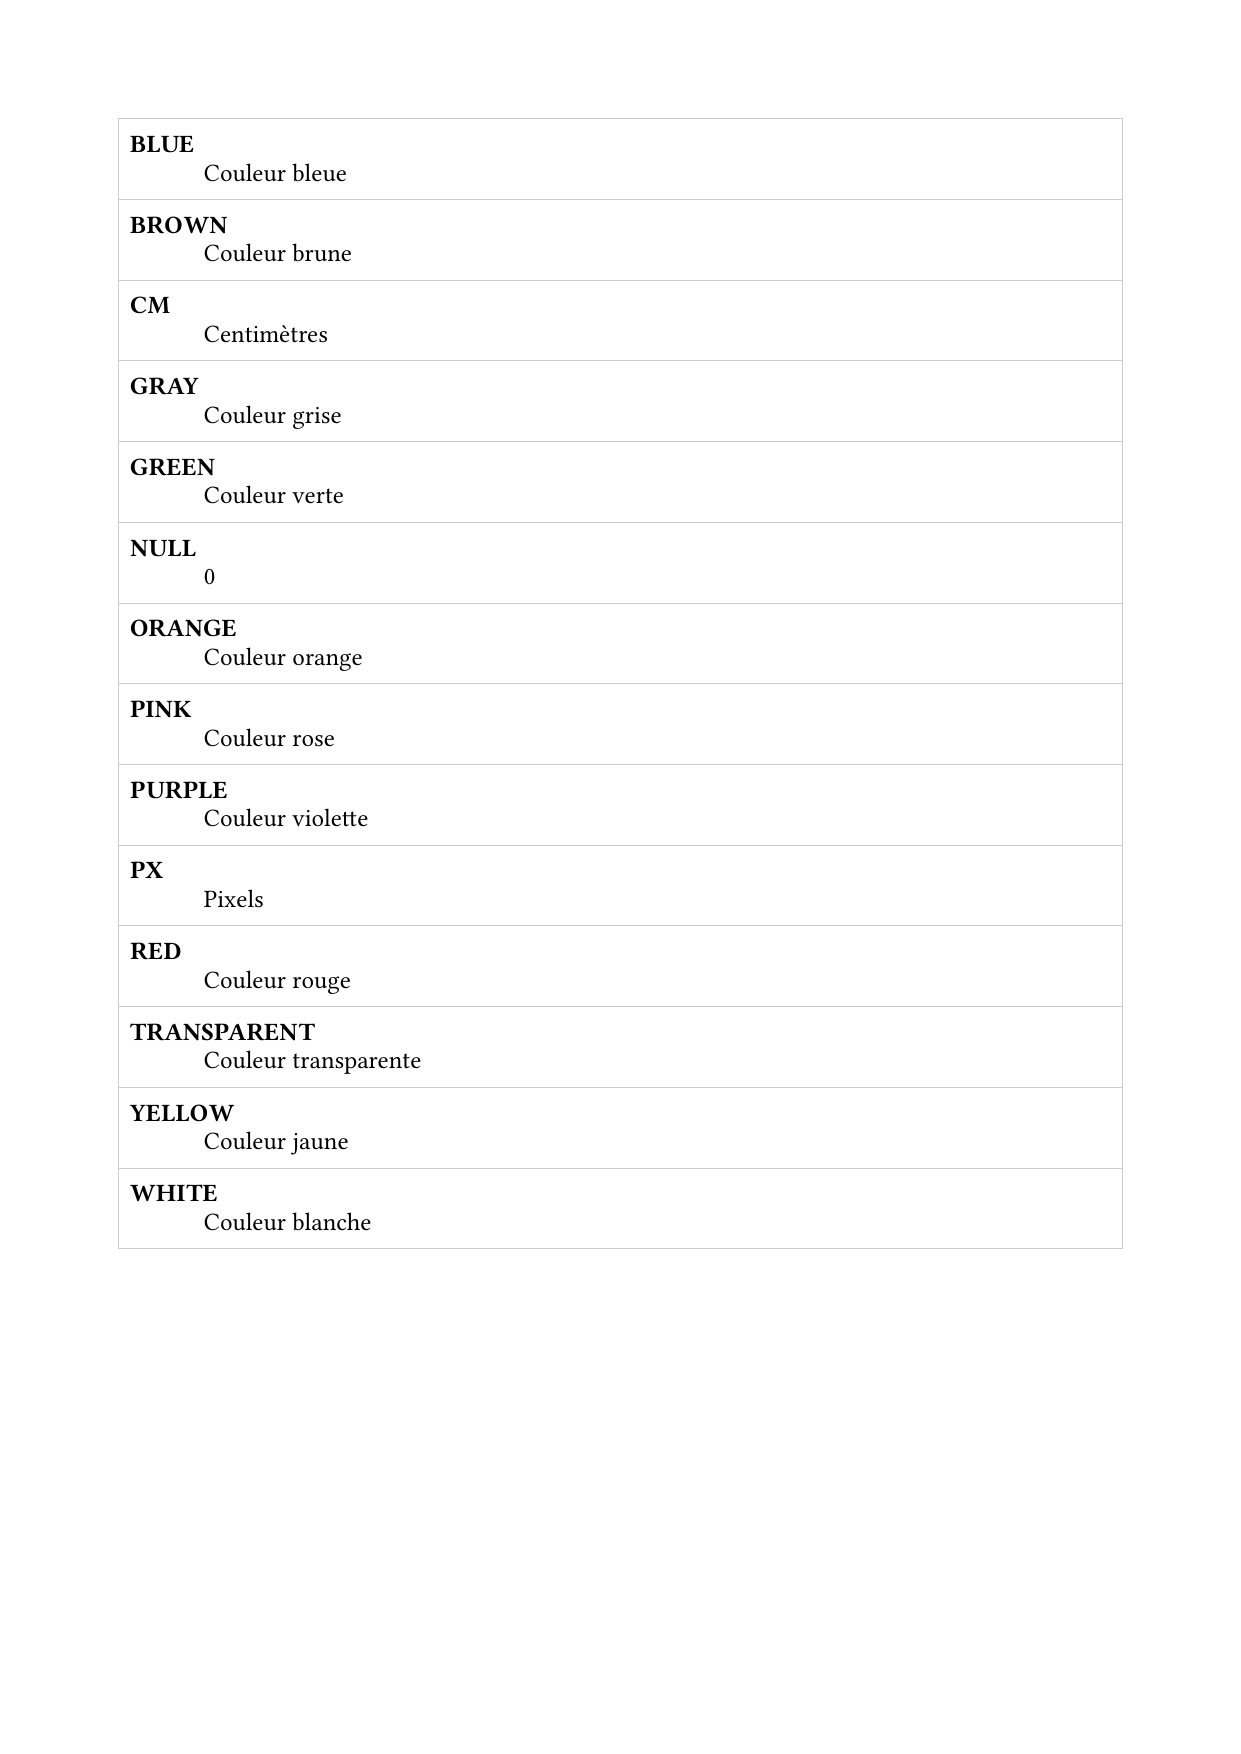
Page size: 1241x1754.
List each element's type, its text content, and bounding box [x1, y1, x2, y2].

table_cell PINK Couleur rose [119, 684, 1122, 764]
table_cell YELLOW Couleur jaune [119, 1088, 1122, 1168]
table_cell TRANSPARENT Couleur transparente [119, 1007, 1122, 1087]
table_cell RED Couleur rouge [119, 926, 1122, 1006]
table_cell PX Pixels [119, 846, 1122, 925]
table_cell GREEN Couleur verte [119, 442, 1122, 522]
table_cell BLUE Couleur bleue [119, 119, 1122, 199]
table_cell CM Centimètres [119, 281, 1122, 360]
table_cell ORANGE Couleur orange [119, 604, 1122, 683]
table_cell GRAY Couleur grise [119, 361, 1122, 441]
table_cell NULL 0 [119, 523, 1122, 602]
table_cell WHITE Couleur blanche [119, 1169, 1122, 1248]
table_cell PURPLE Couleur violette [119, 765, 1122, 845]
table_cell BROWN Couleur brune [119, 200, 1122, 279]
